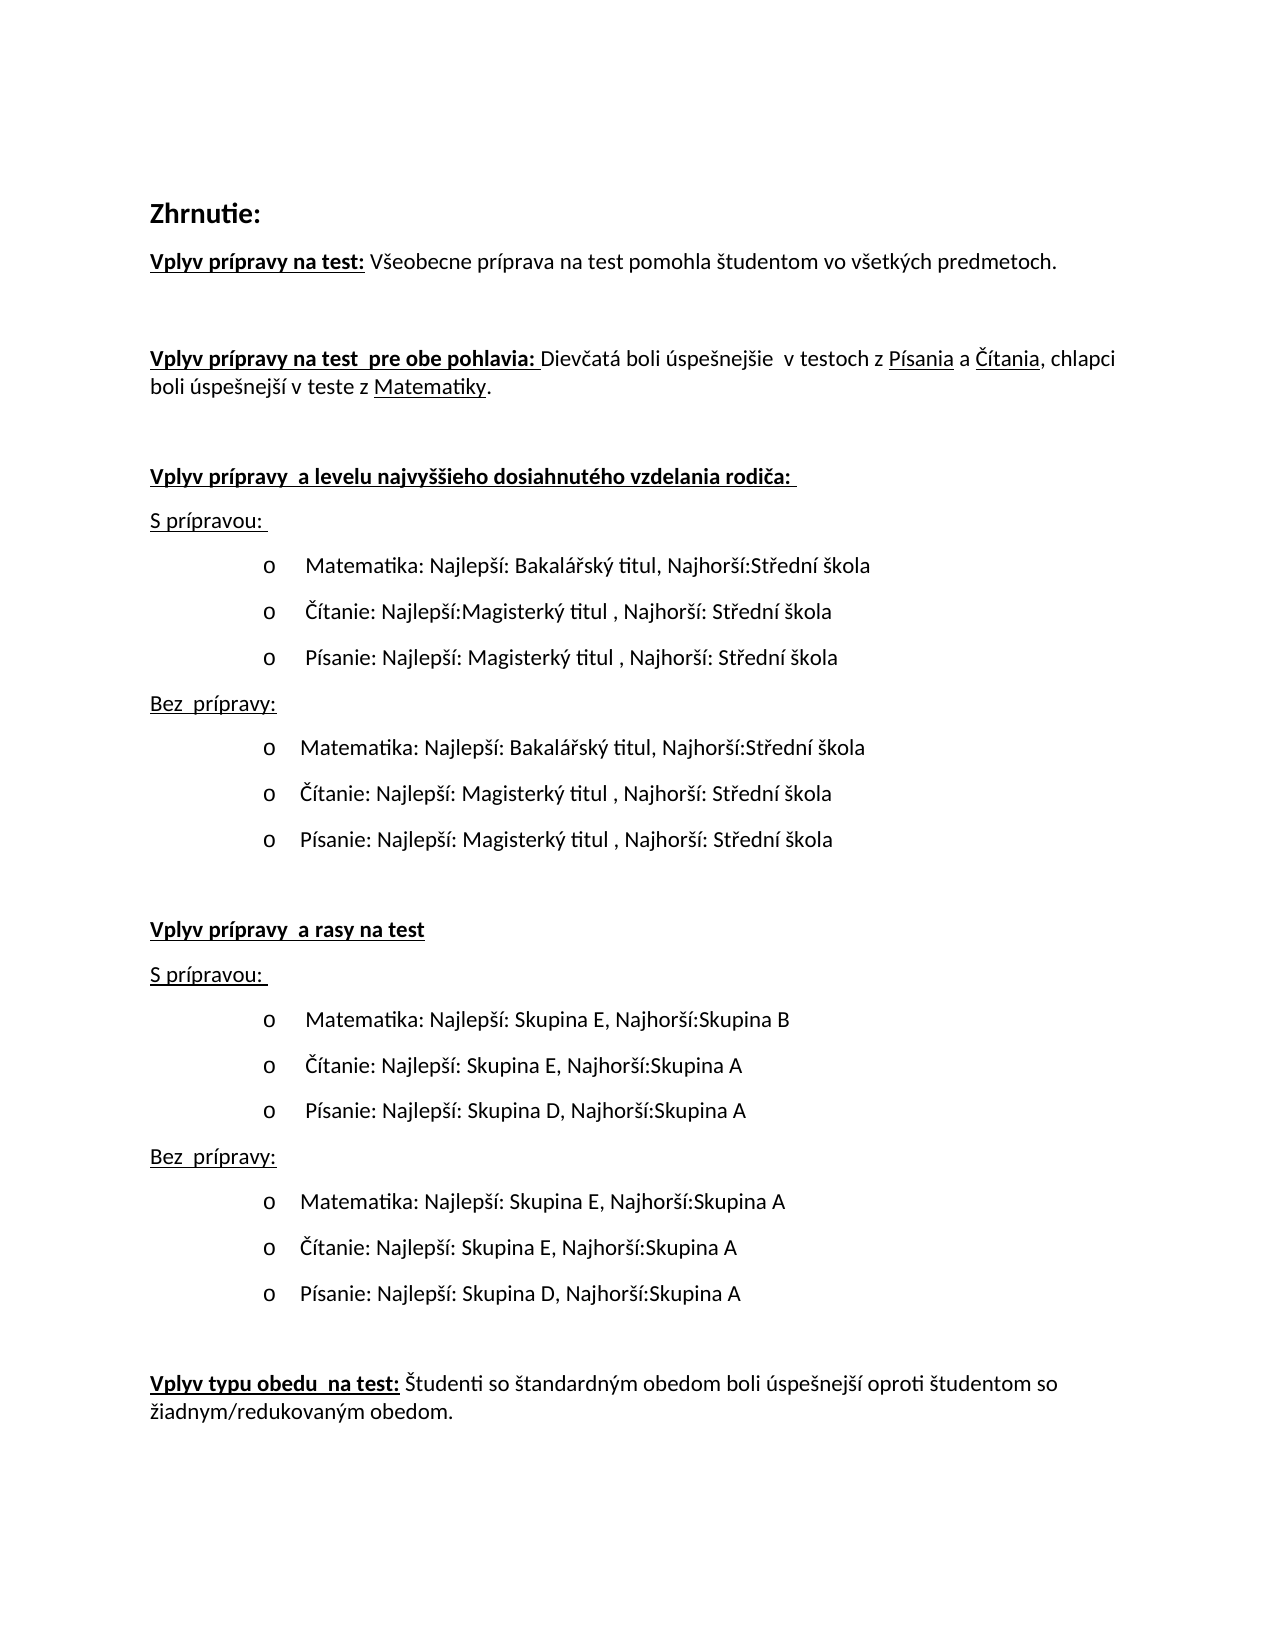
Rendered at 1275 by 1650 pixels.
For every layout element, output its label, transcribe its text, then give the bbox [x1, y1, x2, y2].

list Čítanie: Najlepší: Skupina E, Najhorší:Skupina A [262, 1233, 1125, 1262]
text Vplyv prípravy a levelu najvyššieho dosiahnutého vzdelania rodiča: [150, 462, 1125, 490]
list Matematika: Najlepší: Bakalářský titul, Najhorší:Střední škola [262, 733, 1125, 763]
list Matematika: Najlepší: Skupina E, Najhorší:Skupina B [262, 1005, 1125, 1034]
list Písanie: Najlepší: Magisterký titul , Najhorší: Střední škola [262, 643, 1125, 672]
text S prípravou: [150, 507, 1125, 534]
list Čítanie: Najlepší: Skupina E, Najhorší:Skupina A [262, 1051, 1125, 1080]
text Zhrnutie: [150, 195, 1125, 231]
text Vplyv prípravy na test pre obe pohlavia: Dievčatá boli úspešnejšie v testoch z Písania a Čítania, chlapci boli úspešnejší v teste z Matematiky. [150, 344, 1125, 401]
text Bez prípravy: [150, 689, 1125, 717]
list Matematika: Najlepší: Skupina E, Najhorší:Skupina A [262, 1187, 1125, 1216]
list Čítanie: Najlepší:Magisterký titul , Najhorší: Střední škola [262, 597, 1125, 626]
list Čítanie: Najlepší: Magisterký titul , Najhorší: Střední škola [262, 779, 1125, 808]
list Písanie: Najlepší: Magisterký titul , Najhorší: Střední škola [262, 825, 1125, 854]
text Bez prípravy: [150, 1142, 1125, 1171]
text Vplyv prípravy a rasy na test [150, 916, 1125, 944]
list Písanie: Najlepší: Skupina D, Najhorší:Skupina A [262, 1097, 1125, 1126]
list Matematika: Najlepší: Bakalářský titul, Najhorší:Střední škola [262, 551, 1125, 580]
text Vplyv prípravy na test: Všeobecne príprava na test pomohla študentom vo všetkých predmetoch. [150, 247, 1125, 276]
text S prípravou: [150, 960, 1125, 988]
list Písanie: Najlepší: Skupina D, Najhorší:Skupina A [262, 1279, 1125, 1308]
text Vplyv typu obedu na test: Študenti so štandardným obedom boli úspešnejší oproti študentom so žiadnym/redukovaným obedom. [150, 1369, 1125, 1425]
